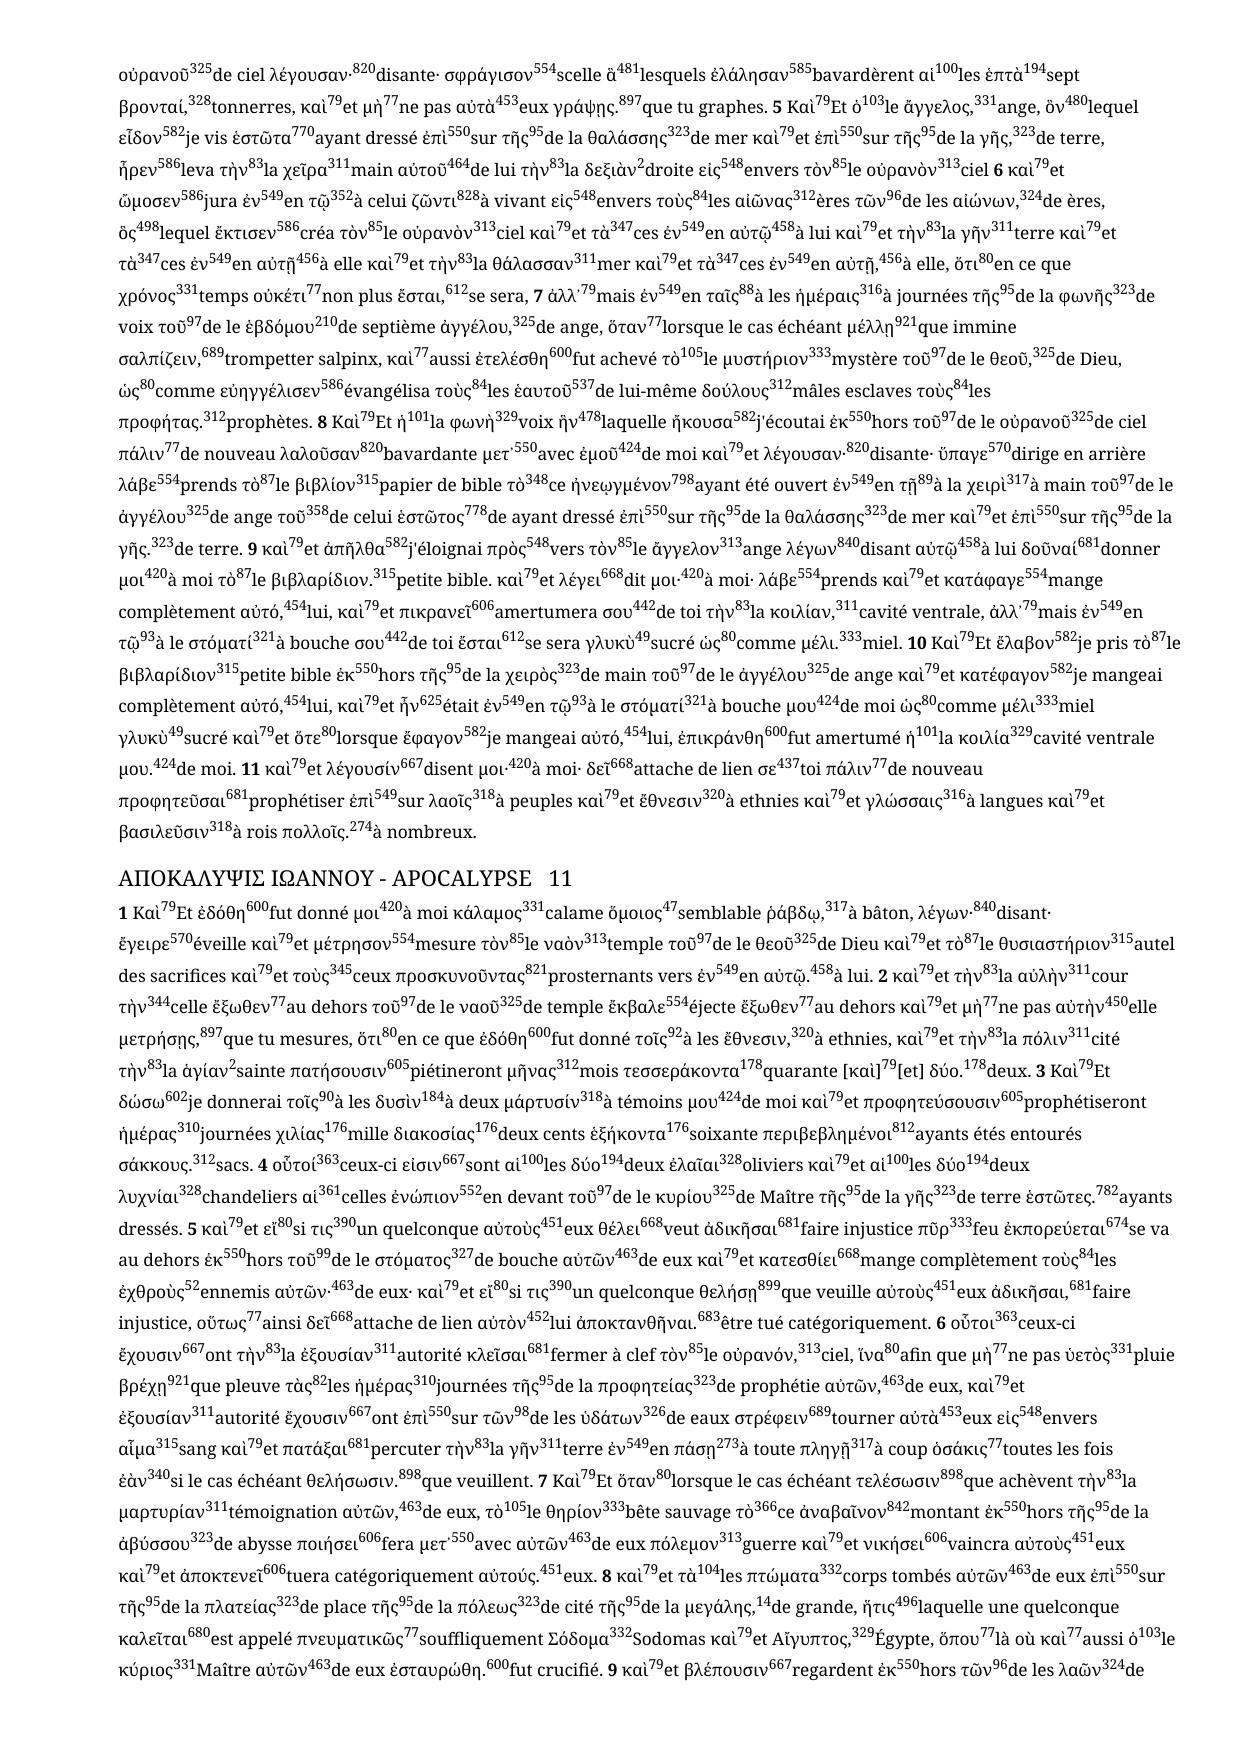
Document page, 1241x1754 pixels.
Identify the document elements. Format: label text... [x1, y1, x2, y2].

text ΑΠΟΚΑΛΥΨΙΣ ΙΩΑΝΝΟΥ - APOCALYPSE 11 [118, 863, 1181, 892]
text 1 Καὶ79Et ἐδόθη600fut donné μοι420à moi κάλαμος331calame ὅμοιος47semblable ῥάβδῳ,317à bâton, λέγων·840disant· ἔγειρε570éveille καὶ79et μέτρησον554mesure τὸν85le ναὸν313temple τοῦ97de le θεοῦ325de Dieu καὶ79et τὸ87le θυσιαστήριον315autel des sacrifices καὶ79et τοὺς345ceux προσκυνοῦντας821prosternants vers ἐν549en αὐτῷ.458à lui. 2 καὶ79et τὴν83la αὐλὴν311cour τὴν344celle ἔξωθεν77au dehors τοῦ97de le ναοῦ325de temple ἔκβαλε554éjecte ἔξωθεν77au dehors καὶ79et μὴ77ne pas αὐτὴν450elle μετρήσῃς,897que tu mesures, ὅτι80en ce que ἐδόθη600fut donné τοῖς92à les ἔθνεσιν,320à ethnies, καὶ79et τὴν83la πόλιν311cité τὴν83la ἁγίαν2sainte πατήσουσιν605piétineront μῆνας312mois τεσσεράκοντα178quarante [καὶ]79[et] δύο.178deux. 3 Καὶ79Et δώσω602je donnerai τοῖς90à les δυσὶν184à deux μάρτυσίν318à témoins μου424de moi καὶ79et προφητεύσουσιν605prophétiseront ἡμέρας310journées χιλίας176mille διακοσίας176deux cents ἑξήκοντα176soixante περιβεβλημένοι812ayants étés entourés σάκκους.312sacs. 4 οὗτοί363ceux-ci εἰσιν667sont αἱ100les δύο194deux ἐλαῖαι328oliviers καὶ79et αἱ100les δύο194deux λυχνίαι328chandeliers αἱ361celles ἐνώπιον552en devant τοῦ97de le κυρίου325de Maître τῆς95de la γῆς323de terre ἑστῶτες.782ayants dressés. 5 καὶ79et εἴ80si τις390un quelconque αὐτοὺς451eux θέλει668veut ἀδικῆσαι681faire injustice πῦρ333feu ἐκπορεύεται674se va au dehors ἐκ550hors τοῦ99de le στόματος327de bouche αὐτῶν463de eux καὶ79et κατεσθίει668mange complètement τοὺς84les ἐχθροὺς52ennemis αὐτῶν·463de eux· καὶ79et εἴ80si τις390un quelconque θελήσῃ899que veuille αὐτοὺς451eux ἀδικῆσαι,681faire injustice, οὕτως77ainsi δεῖ668attache de lien αὐτὸν452lui ἀποκτανθῆναι.683être tué catégoriquement. 6 οὗτοι363ceux-ci ἔχουσιν667ont τὴν83la ἐξουσίαν311autorité κλεῖσαι681fermer à clef τὸν85le οὐρανόν,313ciel, ἵνα80afin que μὴ77ne pas ὑετὸς331pluie βρέχῃ921que pleuve τὰς82les ἡμέρας310journées τῆς95de la προφητείας323de prophétie αὐτῶν,463de eux, καὶ79et ἐξουσίαν311autorité ἔχουσιν667ont ἐπὶ550sur τῶν98de les ὑδάτων326de eaux στρέφειν689tourner αὐτὰ453eux εἰς548envers αἷμα315sang καὶ79et πατάξαι681percuter τὴν83la γῆν311terre ἐν549en πάσῃ273à toute πληγῇ317à coup ὁσάκις77toutes les fois ἐὰν340si le cas échéant θελήσωσιν.898que veuillent. 7 Καὶ79Et ὅταν80lorsque le cas échéant τελέσωσιν898que achèvent τὴν83la μαρτυρίαν311témoignation αὐτῶν,463de eux, τὸ105le θηρίον333bête sauvage τὸ366ce ἀναβαῖνον842montant ἐκ550hors τῆς95de la ἀβύσσου323de abysse ποιήσει606fera μετ᾽550avec αὐτῶν463de eux πόλεμον313guerre καὶ79et νικήσει606vaincra αὐτοὺς451eux καὶ79et ἀποκτενεῖ606tuera catégoriquement αὐτούς.451eux. 8 καὶ79et τὰ104les πτώματα332corps tombés αὐτῶν463de eux ἐπὶ550sur τῆς95de la πλατείας323de place τῆς95de la πόλεως323de cité τῆς95de la μεγάλης,14de grande, ἥτις496laquelle une quelconque καλεῖται680est appelé πνευματικῶς77souffliquement Σόδομα332Sodomas καὶ79et Αἴγυπτος,329Égypte, ὅπου77là où καὶ77aussi ὁ103le κύριος331Maître αὐτῶν463de eux ἐσταυρώθη.600fut crucifié. 9 καὶ79et βλέπουσιν667regardent ἐκ550hors τῶν96de les λαῶν324de peuples καὶ79et φυλῶν322de tribus καὶ79et γλωσσῶν322de langues καὶ79et ἐθνῶν326de ethnies τὸ87le πτῶμα315corps tombé αὐτῶν463de eux ἡμέρας310journées τρεῖς176trois καὶ79et ἥμισυ271demi καὶ79et τὰ86les πτώματα314corps tombés αὐτῶν463de eux οὐκ77non ἀφίουσιν667abandonnent τεθῆναι683être posé εἰς548envers μνῆμα.315monument. 10 καὶ79et οἱ363ceux κατοικοῦντες839établissants maison d'habitation ἐπὶ550sur τῆς95de la γῆς323de terre χαίρουσιν667sont de joie ἐπ᾽549sur αὐτοῖς457à eux καὶ79et εὐφραίνονται679sont réjouis καὶ79et δῶρα314dons πέμψουσιν605manderont ἀλλήλοις,502à les uns les autres, ὅτι80en ce que οὗτοι155ceux-ci οἱ102les δύο196deux προφῆται330prophètes ἐβασάνισαν585torturèrent τοὺς345ceux κατοικοῦντας821établissants maison d'habitation ἐπὶ550sur τῆς95de la γῆς.323de terre. 11 Καὶ79Et μετὰ548après τὰς82les τρεῖς176trois ἡμέρας310journées καὶ79et ἥμισυ55demi πνεῦμα333souffle ζωῆς323de vie ἐκ550hors τοῦ97de le θεοῦ325de Dieu εἰσῆλθεν586vint à l'intérieur εἰς548envers αὐτούς,451eux, καὶ79et ἔστησαν585dressèrent ἐπὶ548sur τοὺς84les πόδας312pieds αὐτῶν,463de eux, καὶ79et φόβος331effroi μέγας22grand ἐπέπεσεν586tomba dessus ἐπὶ548sur τοὺς345ceux θεωροῦντας821observants αὐτούς.451eux. 12 καὶ79et ἤκουσαν585écoutèrent φωνῆς323de voix μεγάλης14de grande ἐκ550hors τοῦ97de le οὐρανοῦ325de ciel λεγούσης832de disante αὐτοῖς·457à eux· ἀνάβατε553montez ὧδε.77ici. καὶ79et ἀνέβησαν585montèrent εἰς548envers τὸν85le οὐρανὸν313ciel ἐν549en τῇ89à la νεφέλῃ,317à nuée, καὶ79et ἐθεώρησαν585observèrent αὐτοὺς451eux οἱ102les ἐχθροὶ70ennemis αὐτῶν.463de eux. 13 Καὶ79Et ἐν549en ἐκείνῃ142à celle-là τῇ89à la ὥρᾳ317à heure ἐγένετο592se devint σεισμὸς331séisme μέγας22grand καὶ79et τὸ105le δέκατον73dixième τῆς95de la πόλεως323de cité ἔπεσεν586tomba καὶ79et ἀπεκτάνθησαν599furent tué catégoriquement ἐν549en τῷ91à le σεισμῷ319à séisme ὀνόματα332noms ἀνθρώπων324de êtres humains χιλιάδες328milliers ἑπτὰ194sept καὶ79et οἱ102les λοιποὶ389restants ἔμφοβοι46en effrois ἐγένοντο591se devinrent καὶ79et ἔδωκαν585donnèrent δόξαν311gloire τῷ91à le θεῷ319à Dieu τοῦ97de le οὐρανοῦ.325de ciel. 14 Ἡ101La οὐαὶ329Ouai ἡ101la δευτέρα212deuxième ἀπῆλθεν·586éloigna· ἰδοὺ306voici ἡ101la οὐαὶ329Ouai ἡ101la τρίτη212troisième ἔρχεται674se vient ταχύ.77promptement. 15 Καὶ79Et ὁ103le ἕβδομος213septième ἄγγελος331ange ἐσάλπισεν·586trompetta salpinx· καὶ79et ἐγένοντο591se devinrent φωναὶ328voix μεγάλαι19grandes ἐν549en τῷ91à le οὐρανῷ319à ciel λέγουσαι·837disantes· ἐγένετο592se devint ἡ101la βασιλεία329royauté τοῦ97de le κόσμου325de monde τοῦ97de le κυρίου325de Maître ἡμῶν423de nous καὶ79et τοῦ97de le χριστοῦ325de Christ αὐτοῦ,464de lui, καὶ79et βασιλεύσει606sera roi εἰς548envers τοὺς84les αἰῶνας312ères τῶν96de les αἰώνων.324de ères. 16 Καὶ79Et οἱ102les εἴκοσι196vingt τέσσαρες196quatre πρεσβύτεροι70plus anciens [οἱ]363[ceux] ἐνώπιον552en devant τοῦ97de le θεοῦ325de Dieu καθήμενοι866se étants assis ἐπὶ548sur τοὺς84les θρόνους312trônes αὐτῶν463de eux ἔπεσαν585tombèrent ἐπὶ548sur τὰ86les πρόσωπα314faces αὐτῶν463de eux καὶ79et προσεκύνησαν585prosternèrent vers τῷ91à le θεῷ319à Dieu 17 λέγοντες·839disants· εὐχαριστοῦμέν663nous rendons grâce σοι,439à toi, κύριε337Maître ὁ103le θεὸς331Dieu ὁ103le παντοκράτωρ,331Pantocrator, ὁ364celui ὢν840étant καὶ79et ὁ498celui ἦν,625était, καὶ79et ὅτι80en ce que εἴληφας640tu as pris τὴν83la δύναμίν311puissance σου442de toi τὴν83la μεγάλην2grande καὶ79et ἐβασίλευσας.584tu fus roi. 18 καὶ79et τὰ104les ἔθνη332ethnies ὠργίσθησαν,599furent mis en colère, καὶ79et ἦλθεν586vint ἡ101la ὀργή329colère σου442de toi καὶ79et ὁ103le καιρὸς331moment τῶν96de les νεκρῶν64de morts κριθῆναι683être jugé καὶ79et δοῦναι681donner τὸν85le μισθὸν313salaire τοῖς90à les δούλοις318à mâles esclaves σου442de toi τοῖς90à les προφήταις318à prophètes καὶ79et τοῖς90à les ἁγίοις58à saints καὶ79et τοῖς351à ceux φοβουμένοις854à se effrayants τὸ87le ὄνομά315nom σου,442de toi, τοὺς84les μικροὺς52petits καὶ79et τοὺς84les μεγάλους,52grands, καὶ79et διαφθεῖραι681corrompre à travers τοὺς345ceux διαφθείροντας821corrompants à travers τὴν83la γῆν.311terre. 19 Καὶ79Et ἠνοίγη600fut ouvert ὁ103le ναὸς331temple τοῦ97de le θεοῦ325de Dieu ὁ364celui ἐν549en τῷ91à le οὐρανῷ319à ciel καὶ79et ὤφθη600fut vu ἡ101la κιβωτὸς329arche τῆς95de la διαθήκης323de disposition τοῦ97de le κυρίου325de Maître ἐν549en τῷ91à le ναῷ319à temple αὐτοῦ,464de lui, καὶ79et ἐγένοντο591se devinrent ἀστραπαὶ328éclairs καὶ79et φωναὶ328voix καὶ79et βρονταὶ328tonnerres καὶ79et σεισμὸς331séisme καὶ79et χάλαζα329grêle μεγάλη.20grande. [118, 897, 1181, 1682]
text 1 Καὶ79Et εἶδον582je vis ἄλλον115autre ἄγγελον313ange ἰσχυρὸν4tenace καταβαίνοντα822descendant ἐκ550hors τοῦ97de le οὐρανοῦ325de ciel περιβεβλημένον796ayant été entouré νεφέλην,311nuée, καὶ79et ἡ101la ἶρις329arc-en-ciel ἐπὶ550sur τῆς95de la κεφαλῆς323de tête αὐτοῦ464de lui καὶ79et τὸ105le πρόσωπον333face αὐτοῦ464de lui ὡς80comme ὁ103le ἥλιος331soleil καὶ79et οἱ102les πόδες330pieds αὐτοῦ464de lui ὡς80comme στῦλοι330piliers πυρός,327de feu, 2 καὶ79et ἔχων840ayant ἐν549en τῇ89à la χειρὶ317à main αὐτοῦ464de lui βιβλαρίδιον315petite bible ἠνεῳγμένον.798ayant été ouvert. καὶ79et ἔθηκεν586posa τὸν85le πόδα313pied αὐτοῦ464de lui τὸν85le δεξιὸν4droit ἐπὶ550sur τῆς95de la θαλάσσης,323de mer, τὸν245le δὲ78cependant εὐώνυμον53gauche ἐπὶ550sur τῆς95de la γῆς,323de terre, 3 καὶ79et ἔκραξεν586croassa φωνῇ317à voix μεγάλῃ8à grande ὥσπερ80comme certes λέων331lion μυκᾶται.674se mugit. καὶ79et ὅτε80lorsque ἔκραξεν,586croassa, ἐλάλησαν585bavardèrent αἱ100les ἑπτὰ194sept βρονταὶ328tonnerres τὰς82les ἑαυτῶν534de elles-mêmes φωνάς.310voix. 4 καὶ79et ὅτε80lorsque ἐλάλησαν585bavardèrent αἱ100les ἑπτὰ194sept βρονταί,328tonnerres, ἤμελλον621j'imminais γράφειν,689grapher, καὶ79et ἤκουσα582j'écoutai φωνὴν311voix ἐκ550hors τοῦ97de le οὐρανοῦ325de ciel λέγουσαν·820disante· σφράγισον554scelle ἃ481lesquels ἐλάλησαν585bavardèrent αἱ100les ἑπτὰ194sept βρονταί,328tonnerres, καὶ79et μὴ77ne pas αὐτὰ453eux γράψῃς.897que tu graphes. 5 Καὶ79Et ὁ103le ἄγγελος,331ange, ὃν480lequel εἶδον582je vis ἑστῶτα770ayant dressé ἐπὶ550sur τῆς95de la θαλάσσης323de mer καὶ79et ἐπὶ550sur τῆς95de la γῆς,323de terre, ἦρεν586leva τὴν83la χεῖρα311main αὐτοῦ464de lui τὴν83la δεξιὰν2droite εἰς548envers τὸν85le οὐρανὸν313ciel 6 καὶ79et ὤμοσεν586jura ἐν549en τῷ352à celui ζῶντι828à vivant εἰς548envers τοὺς84les αἰῶνας312ères τῶν96de les αἰώνων,324de ères, ὃς498lequel ἔκτισεν586créa τὸν85le οὐρανὸν313ciel καὶ79et τὰ347ces ἐν549en αὐτῷ458à lui καὶ79et τὴν83la γῆν311terre καὶ79et τὰ347ces ἐν549en αὐτῇ456à elle καὶ79et τὴν83la θάλασσαν311mer καὶ79et τὰ347ces ἐν549en αὐτῇ,456à elle, ὅτι80en ce que χρόνος331temps οὐκέτι77non plus ἔσται,612se sera, 7 ἀλλ᾽79mais ἐν549en ταῖς88à les ἡμέραις316à journées τῆς95de la φωνῆς323de voix τοῦ97de le ἑβδόμου210de septième ἀγγέλου,325de ange, ὅταν77lorsque le cas échéant μέλλῃ921que immine σαλπίζειν,689trompetter salpinx, καὶ77aussi ἐτελέσθη600fut achevé τὸ105le μυστήριον333mystère τοῦ97de le θεοῦ,325de Dieu, ὡς80comme εὐηγγέλισεν586évangélisa τοὺς84les ἑαυτοῦ537de lui-même δούλους312mâles esclaves τοὺς84les προφήτας.312prophètes. 8 Καὶ79Et ἡ101la φωνὴ329voix ἣν478laquelle ἤκουσα582j'écoutai ἐκ550hors τοῦ97de le οὐρανοῦ325de ciel πάλιν77de nouveau λαλοῦσαν820bavardante μετ᾽550avec ἐμοῦ424de moi καὶ79et λέγουσαν·820disante· ὕπαγε570dirige en arrière λάβε554prends τὸ87le βιβλίον315papier de bible τὸ348ce ἠνεῳγμένον798ayant été ouvert ἐν549en τῇ89à la χειρὶ317à main τοῦ97de le ἀγγέλου325de ange τοῦ358de celui ἑστῶτος778de ayant dressé ἐπὶ550sur τῆς95de la θαλάσσης323de mer καὶ79et ἐπὶ550sur τῆς95de la γῆς.323de terre. 9 καὶ79et ἀπῆλθα582j'éloignai πρὸς548vers τὸν85le ἄγγελον313ange λέγων840disant αὐτῷ458à lui δοῦναί681donner μοι420à moi τὸ87le βιβλαρίδιον.315petite bible. καὶ79et λέγει668dit μοι·420à moi· λάβε554prends καὶ79et κατάφαγε554mange complètement αὐτό,454lui, καὶ79et πικρανεῖ606amertumera σου442de toi τὴν83la κοιλίαν,311cavité ventrale, ἀλλ᾽79mais ἐν549en τῷ93à le στόματί321à bouche σου442de toi ἔσται612se sera γλυκὺ49sucré ὡς80comme μέλι.333miel. 10 Καὶ79Et ἔλαβον582je pris τὸ87le βιβλαρίδιον315petite bible ἐκ550hors τῆς95de la χειρὸς323de main τοῦ97de le ἀγγέλου325de ange καὶ79et κατέφαγον582je mangeai complètement αὐτό,454lui, καὶ79et ἦν625était ἐν549en τῷ93à le στόματί321à bouche μου424de moi ὡς80comme μέλι333miel γλυκὺ49sucré καὶ79et ὅτε80lorsque ἔφαγον582je mangeai αὐτό,454lui, ἐπικράνθη600fut amertumé ἡ101la κοιλία329cavité ventrale μου.424de moi. 11 καὶ79et λέγουσίν667disent μοι·420à moi· δεῖ668attache de lien σε437toi πάλιν77de nouveau προφητεῦσαι681prophétiser ἐπὶ549sur λαοῖς318à peuples καὶ79et ἔθνεσιν320à ethnies καὶ79et γλώσσαις316à langues καὶ79et βασιλεῦσιν318à rois πολλοῖς.274à nombreux. [118, 59, 1181, 844]
